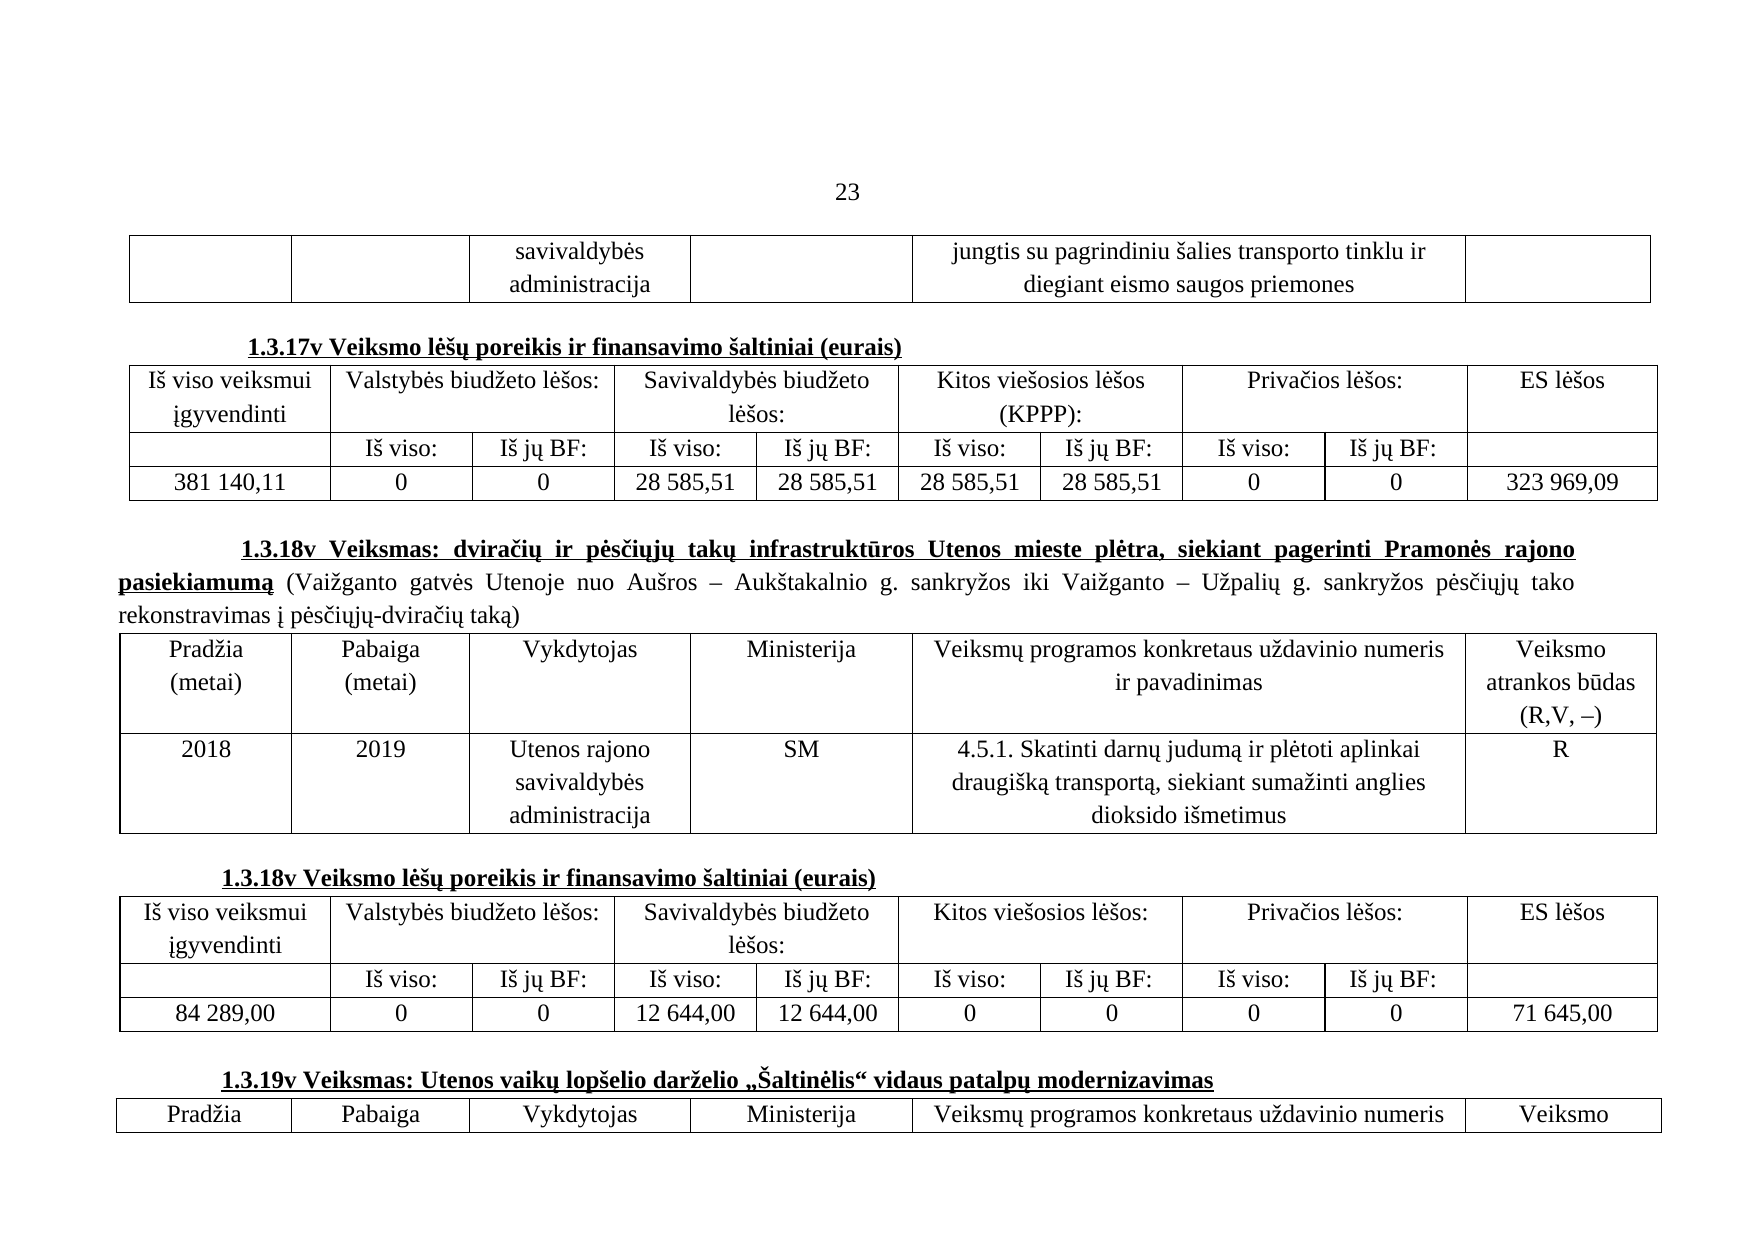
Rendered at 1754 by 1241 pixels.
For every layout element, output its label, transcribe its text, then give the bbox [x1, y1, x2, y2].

table_cell [1466, 236, 1650, 302]
table_header Savivaldybės biudžeto lėšos: [615, 897, 898, 963]
table_header Kitos viešosios lėšos: [899, 897, 1182, 963]
text 1.3.17v Veiksmo lėšų poreikis ir finansavimo šaltiniai (eurais) [118, 332, 1577, 360]
table_cell 0 [1326, 467, 1467, 500]
table_cell 0 [473, 467, 614, 500]
table_cell Iš viso: [331, 964, 472, 997]
table_cell Iš viso: [331, 433, 472, 466]
table_cell Iš jų BF: [757, 433, 898, 466]
table_cell 2019 [292, 734, 469, 833]
table_cell 28 585,51 [1041, 467, 1182, 500]
table_cell Iš jų BF: [757, 964, 898, 997]
table_cell 2018 [121, 734, 291, 833]
table_header Veiksmų programos konkretaus uždavinio numeris ir pavadinimas [913, 634, 1465, 733]
text 1.3.19v Veiksmas: Utenos vaikų lopšelio darželio „Šaltinėlis“ vidaus patalpų modernizavimas [118, 1065, 1577, 1094]
table_cell 0 [899, 998, 1040, 1031]
table_header Veiksmo atrankos būdas (R,V, –) [1466, 634, 1656, 733]
table_header Valstybės biudžeto lėšos: [331, 366, 614, 432]
table_cell R [1466, 734, 1656, 833]
table_cell 12 644,00 [615, 998, 756, 1031]
table_cell SM [691, 734, 912, 833]
table_cell 0 [1183, 467, 1324, 500]
table_cell Iš viso: [1183, 433, 1324, 466]
table_header Savivaldybės biudžeto lėšos: [615, 366, 898, 432]
table_cell Iš jų BF: [473, 433, 614, 466]
table_cell [130, 236, 291, 302]
table_cell 4.5.1. Skatinti darnų judumą ir plėtoti aplinkai draugišką transportą, siekiant sumažinti anglies dioksido išmetimus [913, 734, 1465, 833]
table_header Kitos viešosios lėšos (KPPP): [899, 366, 1182, 432]
table_cell Iš jų BF: [1041, 433, 1182, 466]
table_cell [130, 433, 330, 466]
table_header Ministerija [691, 1099, 912, 1132]
table_header Ministerija [691, 634, 912, 733]
table_cell 381 140,11 [130, 467, 330, 500]
table_cell Iš jų BF: [1326, 964, 1467, 997]
table_cell jungtis su pagrindiniu šalies transporto tinklu ir diegiant eismo saugos priemones [913, 236, 1465, 302]
text 1.3.18v Veiksmas: dviračių ir pėsčiųjų takų infrastruktūros Utenos mieste plėtra, siekiant pagerinti Pramonės rajono pasiekiamumą (Vaižganto gatvės Utenoje nuo Aušros – Aukštakalnio g. sankryžos iki Vaižganto – Užpalių g. sankryžos pėsčiųjų tako rekonstravimas į pėsčiųjų-dviračių taką) [118, 534, 1577, 629]
table_cell [691, 236, 912, 302]
table_cell Iš jų BF: [1041, 964, 1182, 997]
table_header Pradžia (metai) [121, 634, 291, 733]
table_cell 28 585,51 [757, 467, 898, 500]
table_cell Iš viso: [615, 964, 756, 997]
table_cell 0 [1041, 998, 1182, 1031]
table_cell 0 [1183, 998, 1324, 1031]
table_cell Iš viso: [899, 433, 1040, 466]
table_header ES lėšos [1468, 366, 1657, 432]
table_header Privačios lėšos: [1183, 366, 1467, 432]
table_cell 0 [1326, 998, 1467, 1031]
table_cell Iš jų BF: [473, 964, 614, 997]
table_header ES lėšos [1468, 897, 1657, 963]
table_cell [1468, 964, 1657, 997]
table_cell Iš viso: [899, 964, 1040, 997]
table_cell Iš jų BF: [1326, 433, 1467, 466]
table_header Valstybės biudžeto lėšos: [331, 897, 614, 963]
table_cell 12 644,00 [757, 998, 898, 1031]
table_header Privačios lėšos: [1183, 897, 1467, 963]
table_cell 28 585,51 [899, 467, 1040, 500]
table_header Vykdytojas [470, 634, 690, 733]
table_cell [292, 236, 469, 302]
table_cell 28 585,51 [615, 467, 756, 500]
table_header Iš viso veiksmui įgyvendinti [121, 897, 330, 963]
table_header Vykdytojas [470, 1099, 690, 1132]
table_cell [121, 964, 330, 997]
table_header Iš viso veiksmui įgyvendinti [130, 366, 330, 432]
table_cell 71 645,00 [1468, 998, 1657, 1031]
table_header Pabaiga [292, 1099, 469, 1132]
table_cell 0 [331, 467, 472, 500]
table_cell savivaldybės administracija [470, 236, 690, 302]
table_header Veiksmų programos konkretaus uždavinio numeris [913, 1099, 1465, 1132]
table_header Veiksmo [1466, 1099, 1661, 1132]
table_cell Iš viso: [615, 433, 756, 466]
table_cell Iš viso: [1183, 964, 1324, 997]
table_cell 323 969,09 [1468, 467, 1657, 500]
table_cell Utenos rajono savivaldybės administracija [470, 734, 690, 833]
text 1.3.18v Veiksmo lėšų poreikis ir finansavimo šaltiniai (eurais) [118, 863, 1577, 892]
table_cell 84 289,00 [121, 998, 330, 1031]
table_cell 0 [473, 998, 614, 1031]
table_cell [1468, 433, 1657, 466]
table_cell 0 [331, 998, 472, 1031]
table_header Pabaiga (metai) [292, 634, 469, 733]
table_header Pradžia [117, 1099, 291, 1132]
